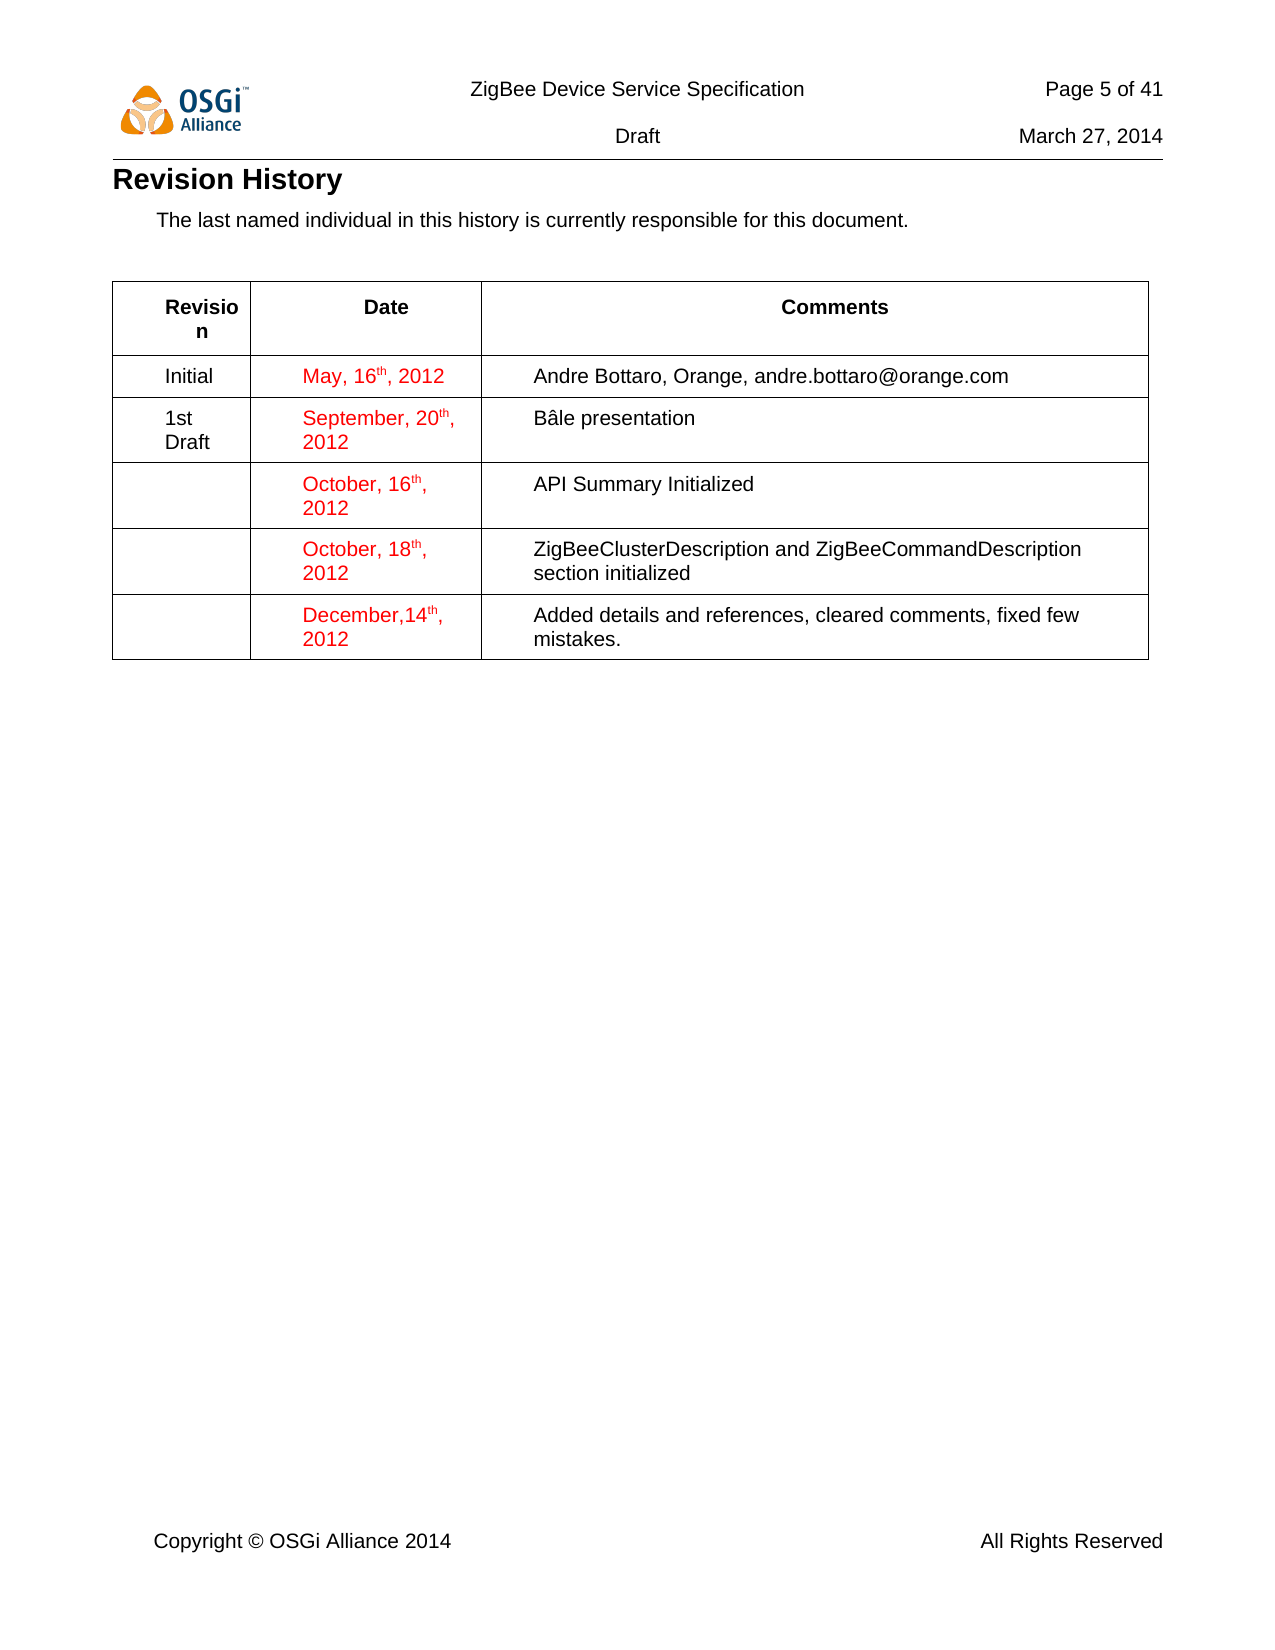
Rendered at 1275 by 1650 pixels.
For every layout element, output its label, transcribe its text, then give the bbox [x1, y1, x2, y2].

table_cell ZigBeeClusterDescription and ZigBeeCommandDescription section initialized [482, 529, 1148, 593]
table_cell API Summary Initialized [482, 463, 1148, 528]
table_cell December,14th, 2012 [251, 595, 481, 659]
table_cell [113, 463, 250, 528]
table_cell October, 16th, 2012 [251, 463, 481, 528]
table_cell 1st Draft [113, 398, 250, 462]
table_cell May, 16th, 2012 [251, 356, 481, 397]
table_cell Andre Bottaro, Orange, andre.bottaro@orange.com [482, 356, 1148, 397]
table_header Date [251, 282, 481, 355]
table_cell Added details and references, cleared comments, fixed few mistakes. [482, 595, 1148, 659]
table_cell [113, 529, 250, 593]
table_cell Initial [113, 356, 250, 397]
table_header Comments [482, 282, 1148, 355]
table_cell [113, 595, 250, 659]
table_cell September, 20th, 2012 [251, 398, 481, 462]
table_cell October, 18th, 2012 [251, 529, 481, 593]
text The last named individual in this history is currently responsible for this document. [156, 208, 1163, 232]
table_cell Bâle presentation [482, 398, 1148, 462]
subtitle Revision History [112, 160, 1163, 196]
table_header Revision [113, 282, 250, 355]
picture [113, 78, 257, 142]
